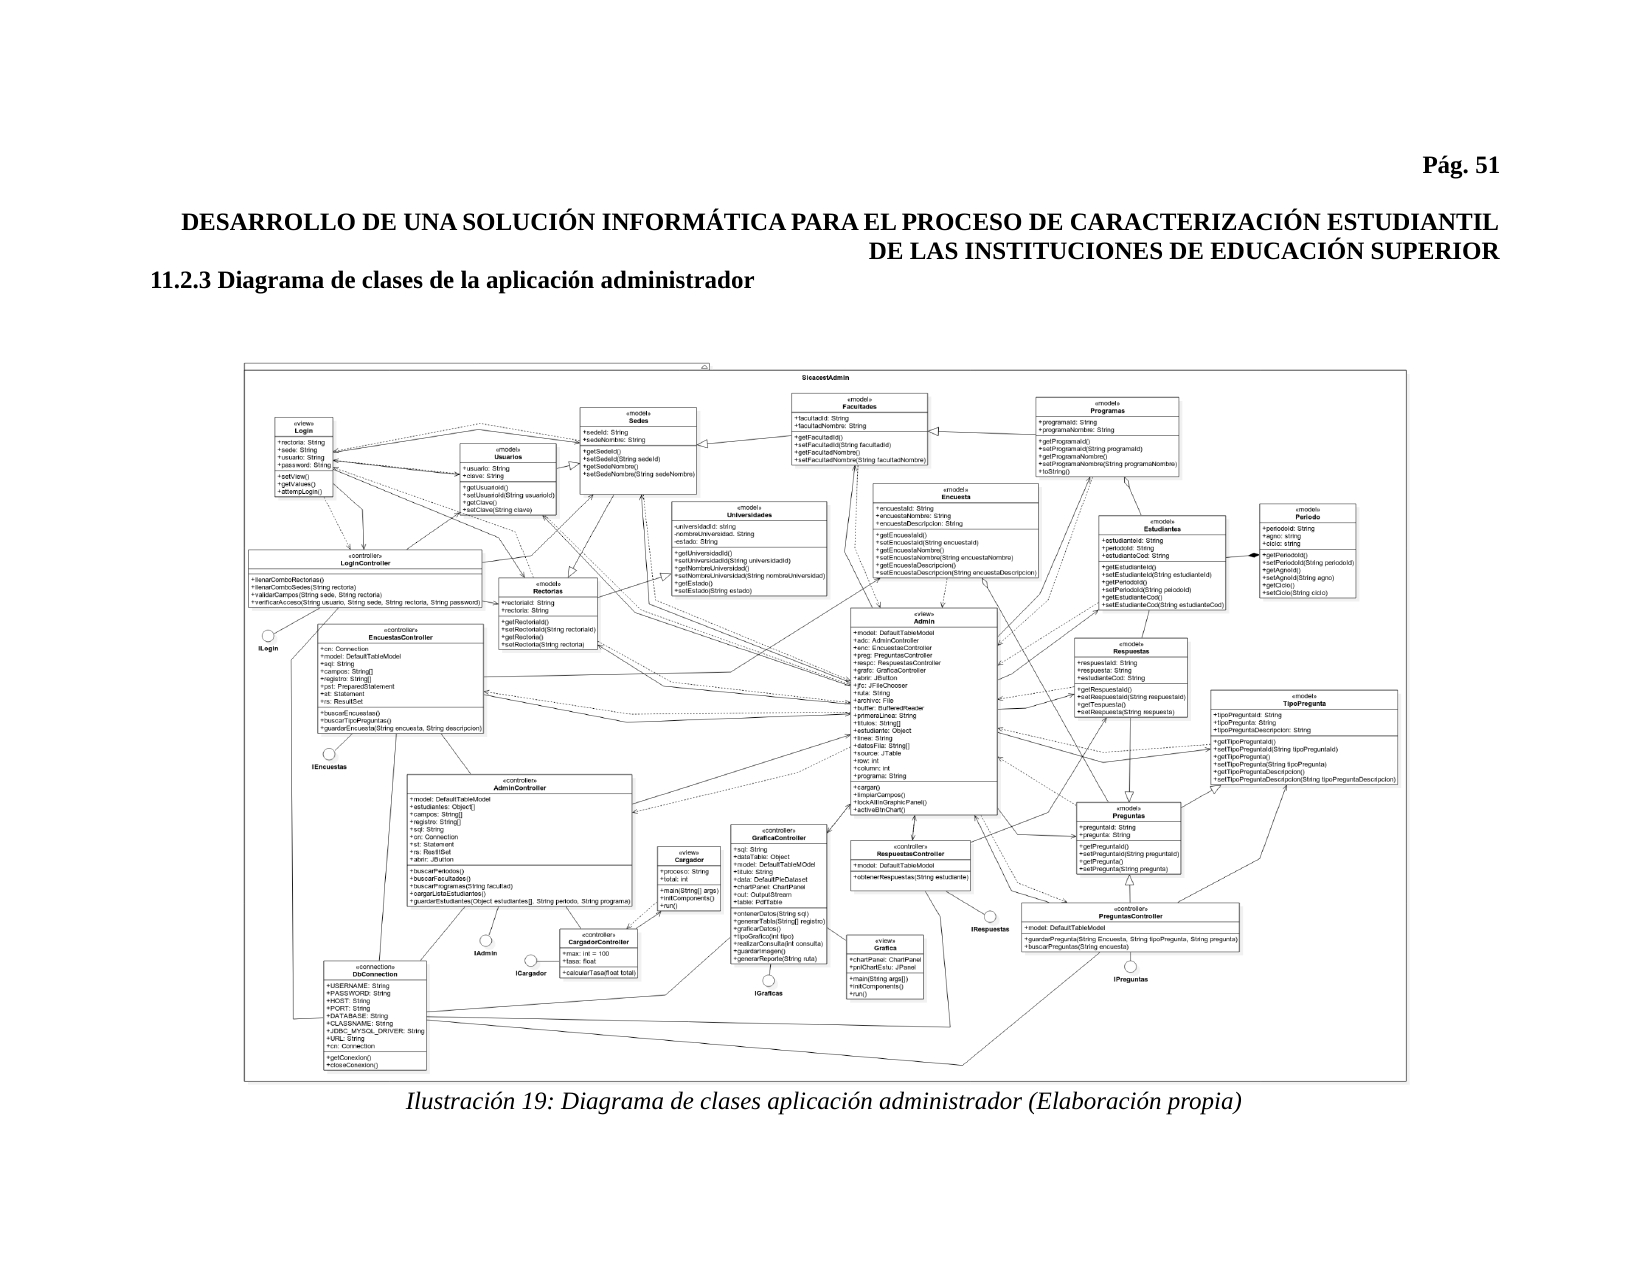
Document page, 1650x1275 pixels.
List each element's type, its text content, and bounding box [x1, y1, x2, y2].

subtitle 11.2.3 Diagrama de clases de la aplicación administrador [150, 265, 1500, 294]
text Ilustración 19: Diagrama de clases aplicación administrador (Elaboración propia) [150, 334, 1500, 1114]
picture [239, 359, 1411, 1086]
